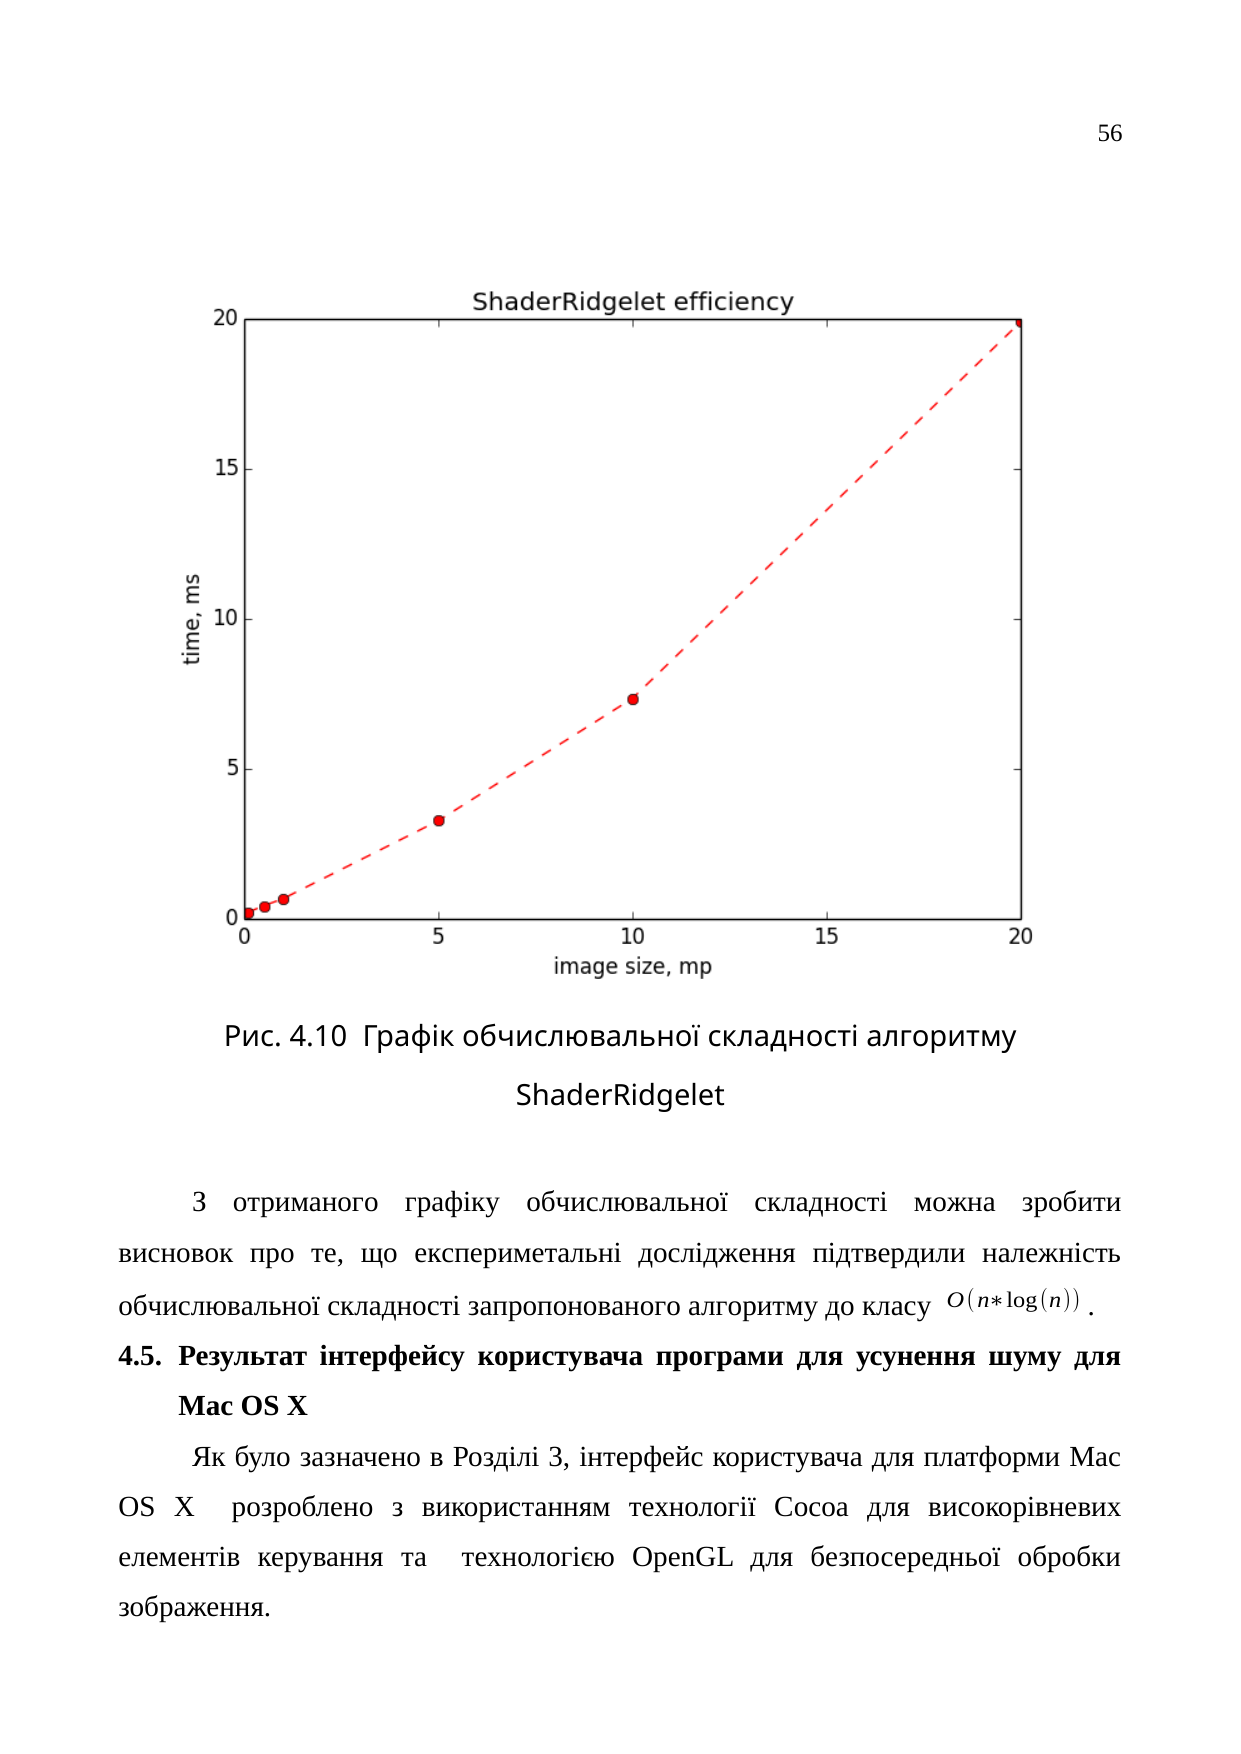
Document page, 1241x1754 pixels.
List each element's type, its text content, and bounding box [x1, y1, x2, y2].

subtitle 4.5. Результат інтерфейсу користувача програми для усунення шуму для Mac OS X [118, 1338, 1122, 1422]
text З отриманого графіку обчислювальної складності можна зробити висновок про те, що експериметальні дослідження підтвердили належність обчислювальної складності запропонованого алгоритму до класу . [118, 1184, 1122, 1321]
picture [120, 244, 1121, 994]
text Як було зазначено в Розділі 3, інтерфейс користувача для платформи Mac OS X розроблено з використанням технології Cocoa для високорівневих елементів керування та технологією OpenGL для безпосередньої обробки зображення. [118, 1439, 1122, 1623]
text Рис. 4.10 Графік обчислювальної складності алгоритму ShaderRidgelet [118, 1016, 1122, 1114]
